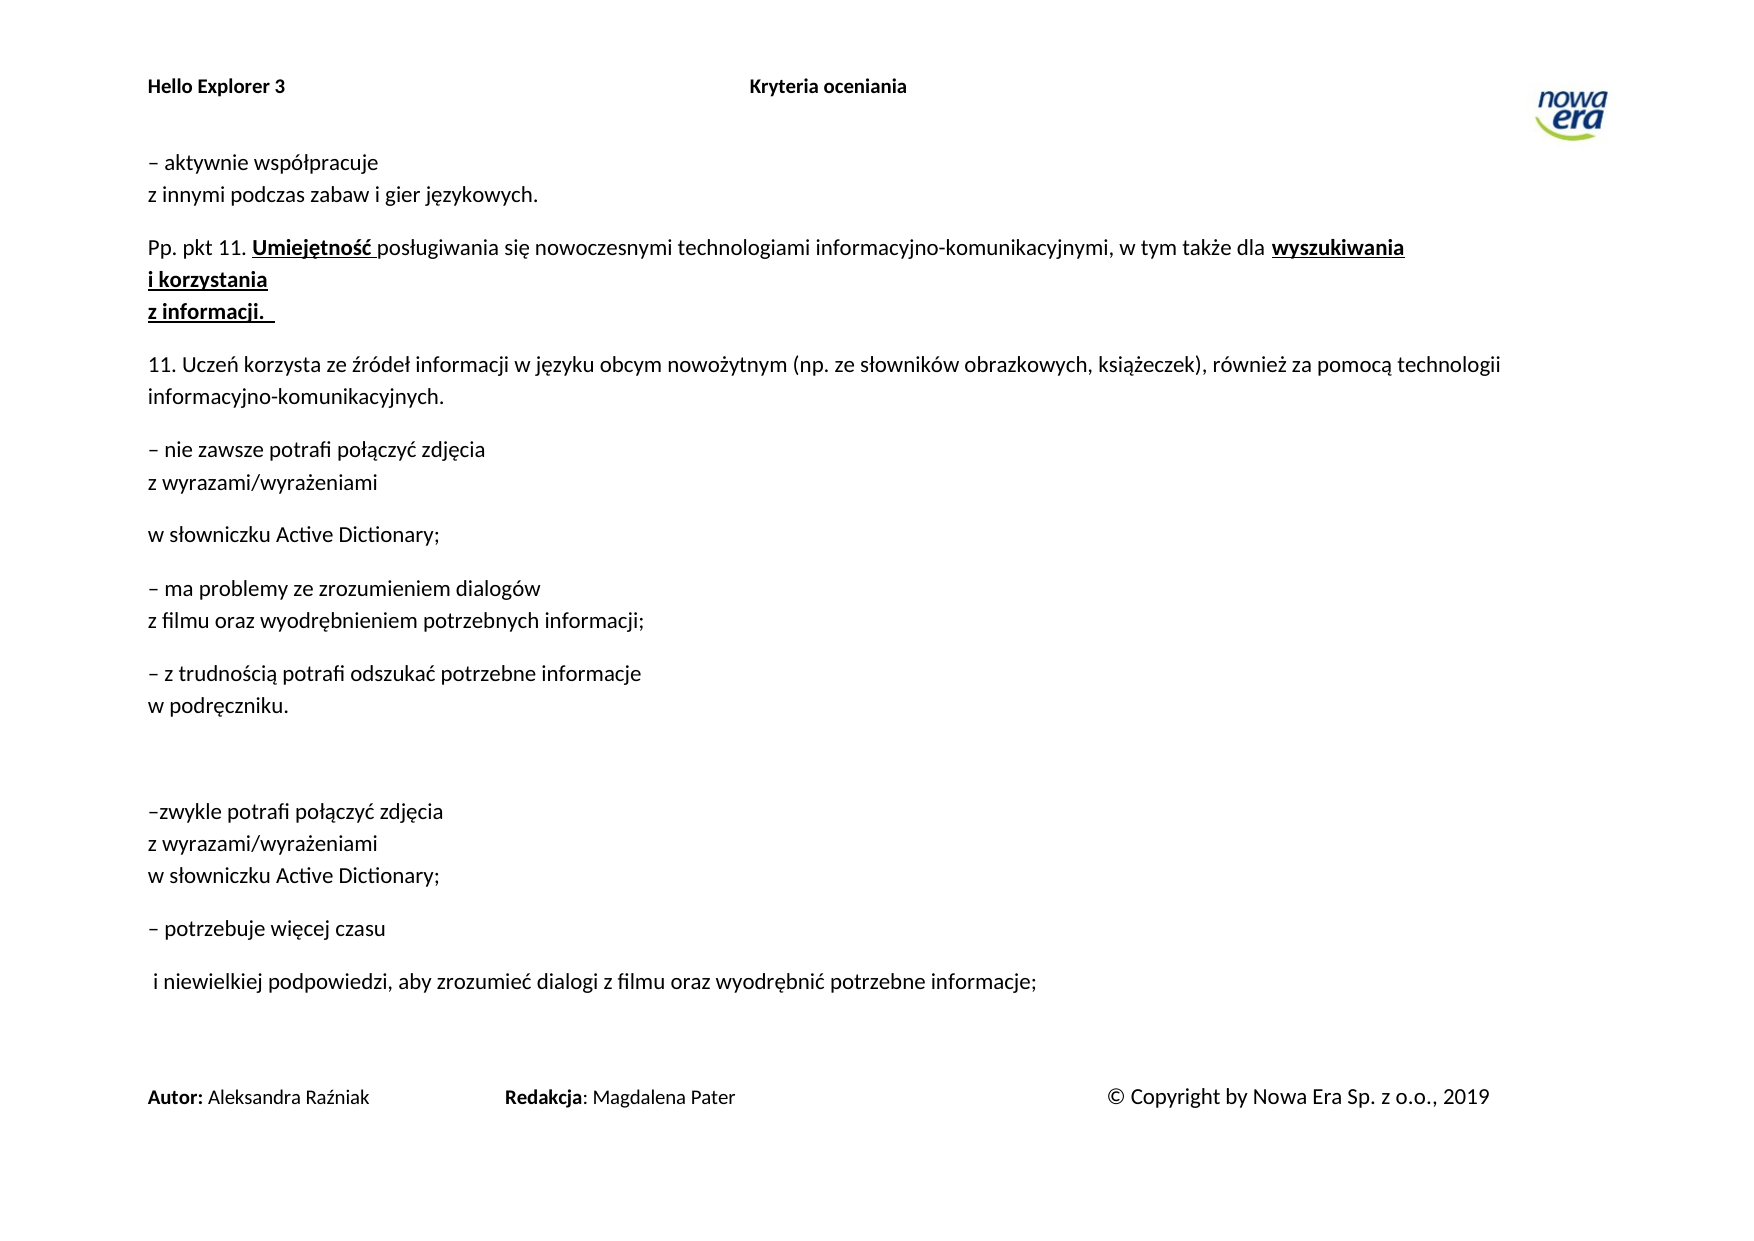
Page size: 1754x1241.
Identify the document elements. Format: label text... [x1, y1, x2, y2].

text – nie zawsze potrafi połączyć zdjęcia z wyrazami/wyrażeniami [148, 435, 1606, 496]
text 11. Uczeń korzysta ze źródeł informacji w języku obcym nowożytnym (np. ze słowników obrazkowych, książeczek), również za pomocą technologii informacyjno-komunikacyjnych. [148, 350, 1606, 410]
text w słowniczku Active Dictionary; [148, 521, 1606, 549]
text – ma problemy ze zrozumieniem dialogów z filmu oraz wyodrębnieniem potrzebnych informacji; [148, 574, 1606, 634]
text i niewielkiej podpowiedzi, aby zrozumieć dialogi z filmu oraz wyodrębnić potrzebne informacje; [148, 967, 1606, 996]
picture [1526, 83, 1621, 148]
text – z trudnością potrafi odszukać potrzebne informacje w podręczniku. [148, 659, 1606, 719]
text –zwykle potrafi połączyć zdjęcia z wyrazami/wyrażeniami w słowniczku Active Dictionary; [148, 797, 1606, 889]
text Pp. pkt 11. Umiejętność posługiwania się nowoczesnymi technologiami informacyjno-komunikacyjnymi, w tym także dla wyszukiwania i korzystania z informacji. [148, 233, 1606, 325]
text – aktywnie współpracuje z innymi podczas zabaw i gier językowych. [148, 148, 1606, 208]
text – potrzebuje więcej czasu [148, 914, 1606, 942]
